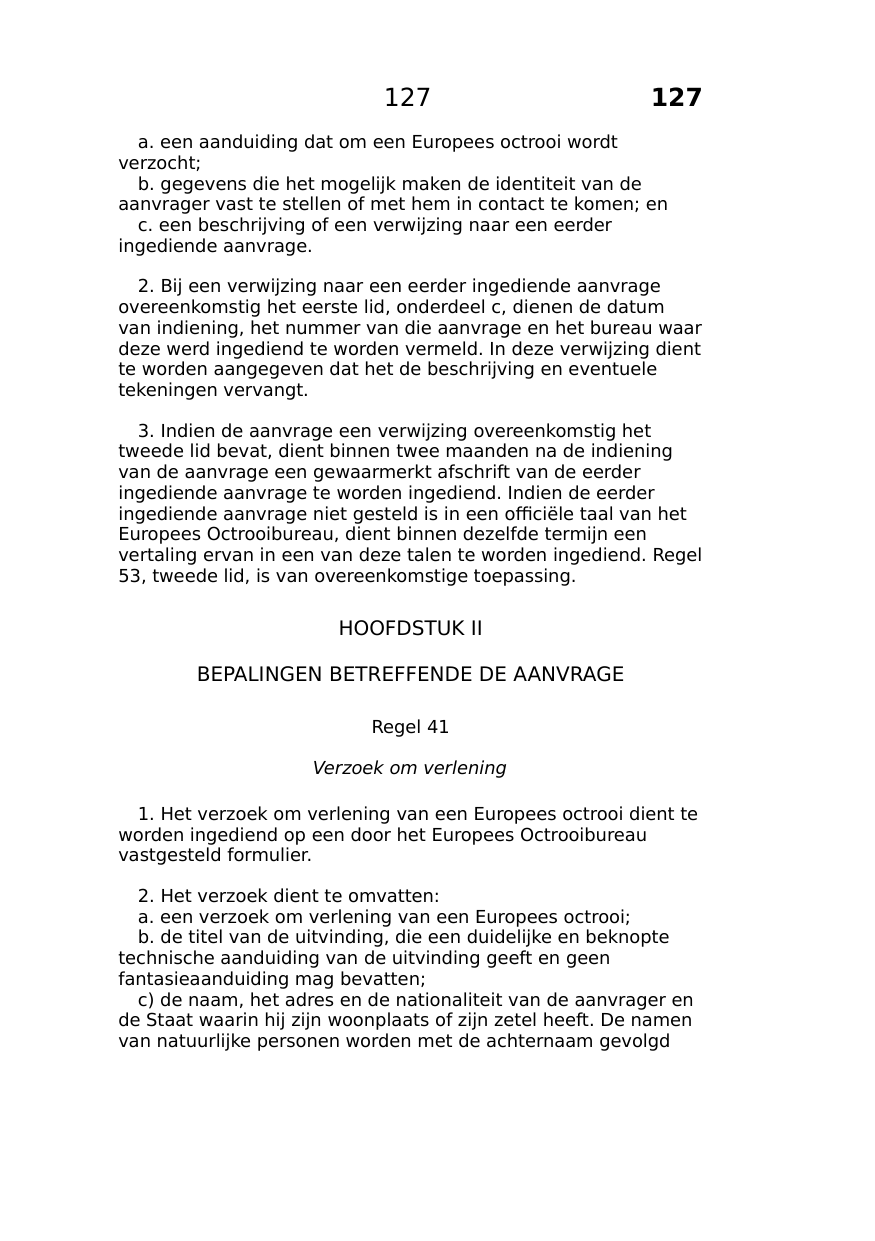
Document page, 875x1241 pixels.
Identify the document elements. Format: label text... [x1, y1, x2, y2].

text 2. Het verzoek dient te omvatten: [118, 886, 703, 907]
text c. een beschrijving of een verwijzing naar een eerder ingediende aanvrage. [118, 215, 703, 256]
text 2. Bij een verwijzing naar een eerder ingediende aanvrage overeenkomstig het eerste lid, onderdeel c, dienen de datum van indiening, het nummer van die aanvrage en het bureau waar deze werd ingediend te worden vermeld. In deze verwijzing dient te worden aangegeven dat het de beschrijving en eventuele tekeningen vervangt. [118, 276, 703, 401]
text c) de naam, het adres en de nationaliteit van de aanvrager en de Staat waarin hij zijn woonplaats of zijn zetel heeft. De namen van natuurlijke personen worden met de achternaam gevolgd [118, 989, 703, 1052]
text b. de titel van de uitvinding, die een duidelijke en beknopte technische aanduiding van de uitvinding geeft en geen fantasieaanduiding mag bevatten; [118, 927, 703, 989]
text 3. Indien de aanvrage een verwijzing overeenkomstig het tweede lid bevat, dient binnen twee maanden na de indiening van de aanvrage een gewaarmerkt afschrift van de eerder ingediende aanvrage te worden ingediend. Indien de eerder ingediende aanvrage niet gesteld is in een officiële taal van het Europees Octrooibureau, dient binnen dezelfde termijn een vertaling ervan in een van deze talen te worden ingediend. Regel 53, tweede lid, is van overeenkomstige toepassing. [118, 421, 703, 586]
subtitle Regel 41 Verzoek om verlening [118, 716, 703, 779]
text 1. Het verzoek om verlening van een Europees octrooi dient te worden ingediend op een door het Europees Octrooibureau vastgesteld formulier. [118, 804, 703, 866]
text a. een aanduiding dat om een Europees octrooi wordt verzocht; [118, 132, 703, 173]
text b. gegevens die het mogelijk maken de identiteit van de aanvrager vast te stellen of met hem in contact te komen; en [118, 173, 703, 215]
subtitle HOOFDSTUK II BEPALINGEN BETREFFENDE DE AANVRAGE [118, 616, 703, 686]
text a. een verzoek om verlening van een Europees octrooi; [118, 907, 703, 927]
